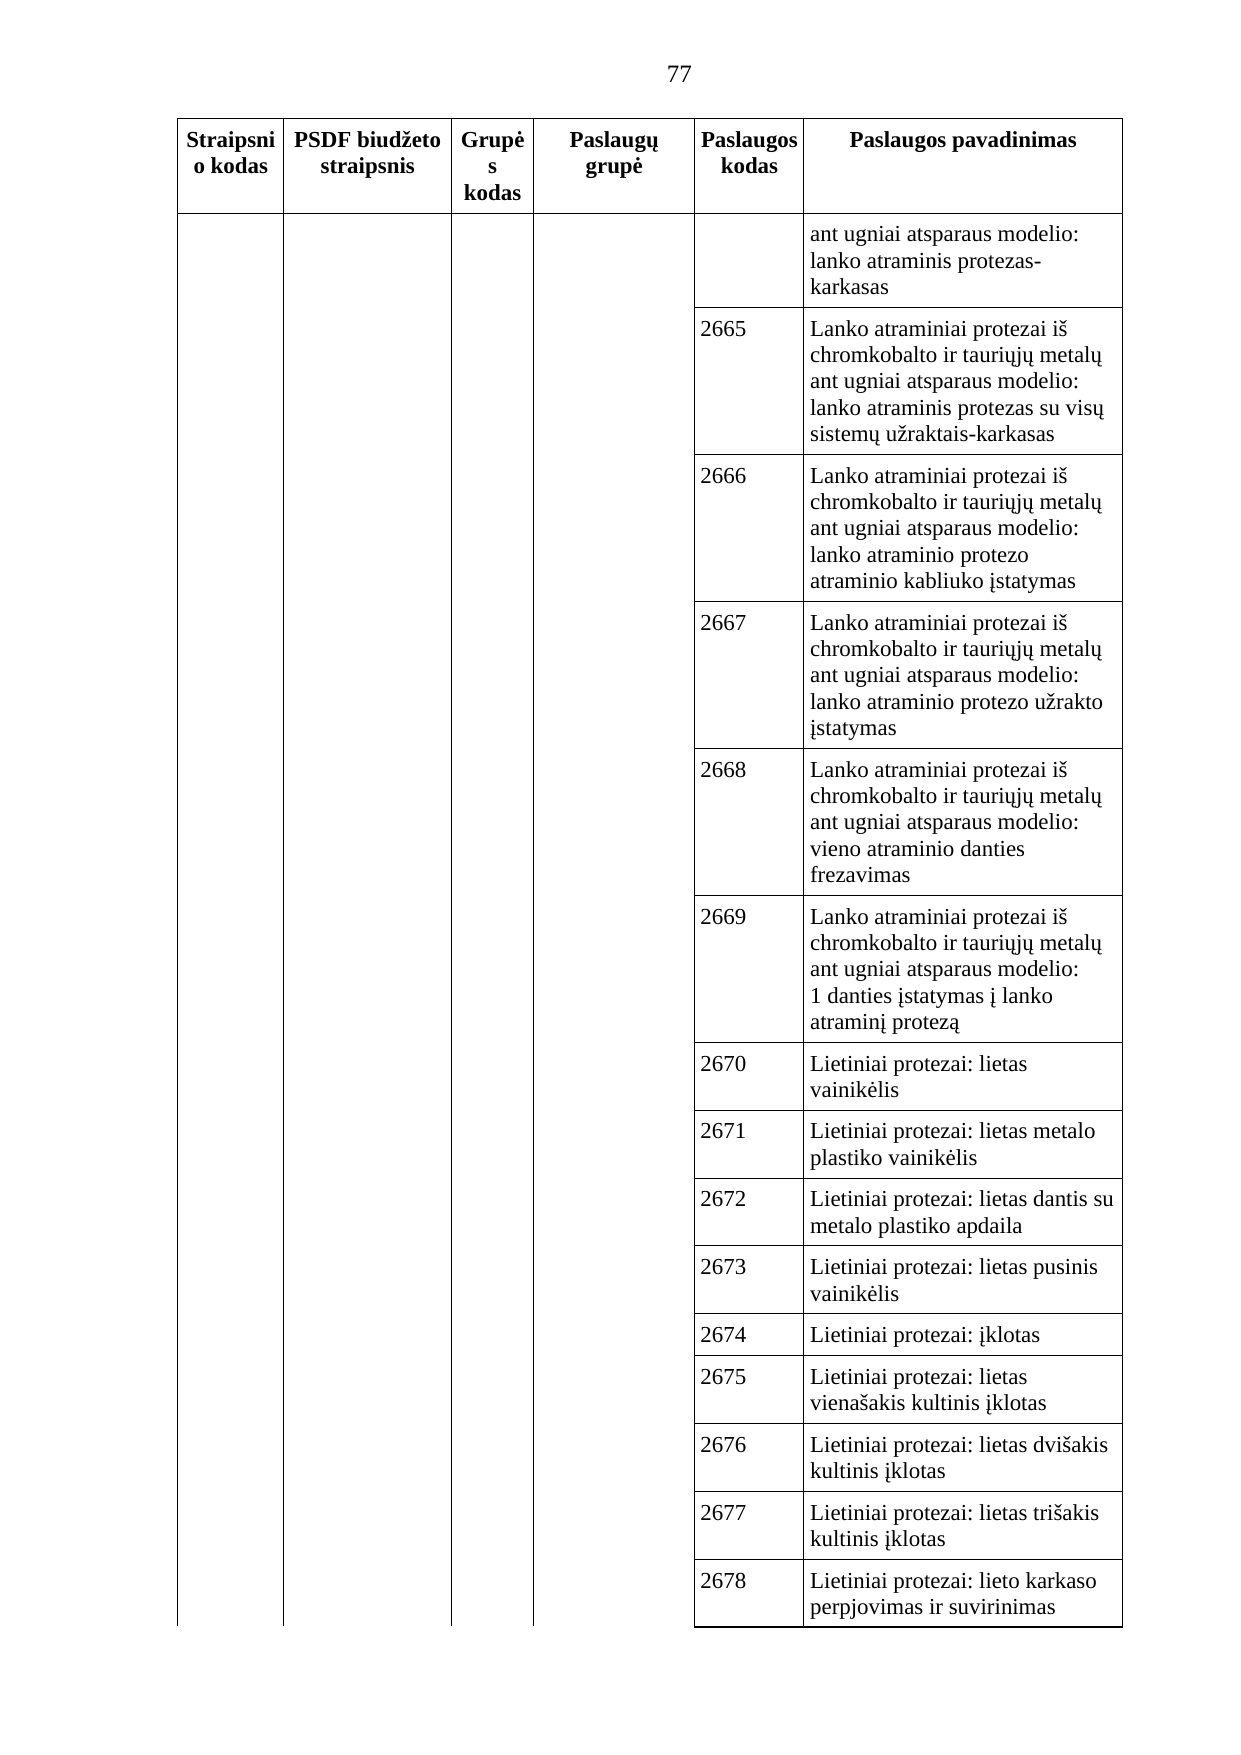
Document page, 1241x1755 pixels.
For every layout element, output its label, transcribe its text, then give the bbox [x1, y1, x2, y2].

table_cell Lanko atraminiai protezai iš chromkobalto ir tauriųjų metalų ant ugniai atsparaus modelio: lanko atraminio protezo užrakto įstatymas [804, 602, 1122, 748]
table_header Straipsnio kodas [178, 119, 283, 212]
table_cell Lietiniai protezai: įklotas [804, 1314, 1122, 1355]
table_cell [178, 1355, 283, 1423]
table_cell [178, 214, 283, 307]
table_cell [284, 1042, 451, 1109]
table_cell [284, 748, 451, 894]
table_cell [452, 1423, 533, 1491]
table_cell [284, 1178, 451, 1245]
table_cell [178, 307, 283, 454]
table_cell [452, 1313, 533, 1355]
table_cell 2673 [695, 1246, 803, 1313]
table_cell [284, 1110, 451, 1177]
table_cell 2676 [695, 1424, 803, 1491]
table_cell [178, 748, 283, 894]
table_cell [534, 214, 694, 307]
table_cell Lietiniai protezai: lietas vienašakis kultinis įklotas [804, 1356, 1122, 1423]
table_cell 2670 [695, 1043, 803, 1109]
table_cell [284, 454, 451, 601]
table_cell 2665 [695, 308, 803, 454]
table_cell [178, 1423, 283, 1491]
table_cell [452, 1042, 533, 1109]
table_cell [452, 1491, 533, 1558]
table_cell [452, 748, 533, 894]
table_cell [534, 895, 694, 1042]
table_cell [534, 1559, 694, 1626]
table_cell [178, 1245, 283, 1313]
table_cell 2669 [695, 896, 803, 1042]
table_cell [452, 895, 533, 1042]
table_cell [452, 601, 533, 748]
table_cell [534, 1491, 694, 1558]
table_cell [178, 1313, 283, 1355]
table_cell [452, 1559, 533, 1626]
table_cell 2666 [695, 455, 803, 601]
table_cell [178, 601, 283, 748]
table_cell [178, 1042, 283, 1109]
table_header Paslaugos kodas [695, 119, 803, 212]
table_cell [534, 1178, 694, 1245]
table_cell [284, 1423, 451, 1491]
table_cell [534, 748, 694, 894]
table_cell [452, 1178, 533, 1245]
table_cell 2675 [695, 1356, 803, 1423]
table_cell Lietiniai protezai: lietas trišakis kultinis įklotas [804, 1492, 1122, 1558]
table_cell [534, 1423, 694, 1491]
table_cell [284, 895, 451, 1042]
table_cell [178, 1178, 283, 1245]
table_cell [452, 214, 533, 307]
table_cell [534, 1355, 694, 1423]
table_cell [284, 1245, 451, 1313]
table_cell [534, 1110, 694, 1177]
table_cell [284, 601, 451, 748]
table_cell [534, 601, 694, 748]
table_cell [534, 454, 694, 601]
table_cell [452, 1110, 533, 1177]
table_cell [178, 1559, 283, 1626]
table_cell 2668 [695, 749, 803, 894]
table_cell Lietiniai protezai: lietas pusinis vainikėlis [804, 1246, 1122, 1313]
table_cell Lietiniai protezai: lietas dantis su metalo plastiko apdaila [804, 1179, 1122, 1245]
table_cell [178, 454, 283, 601]
table_cell [178, 1491, 283, 1558]
table_cell [534, 307, 694, 454]
table_cell Lietiniai protezai: lietas dvišakis kultinis įklotas [804, 1424, 1122, 1491]
table_cell 2671 [695, 1111, 803, 1177]
table_cell [284, 307, 451, 454]
table_cell Lietiniai protezai: lietas vainikėlis [804, 1043, 1122, 1109]
table_cell Lanko atraminiai protezai iš chromkobalto ir tauriųjų metalų ant ugniai atsparaus modelio: 1 danties įstatymas į lanko atraminį protezą [804, 896, 1122, 1042]
table_cell [452, 1355, 533, 1423]
table_cell 2678 [695, 1560, 803, 1626]
table_cell [284, 1313, 451, 1355]
table_cell Lanko atraminiai protezai iš chromkobalto ir tauriųjų metalų ant ugniai atsparaus modelio: vieno atraminio danties frezavimas [804, 749, 1122, 894]
table_cell [452, 454, 533, 601]
table_cell ant ugniai atsparaus modelio: lanko atraminis protezas-karkasas [804, 214, 1122, 307]
table_cell [178, 1110, 283, 1177]
table_cell 2672 [695, 1179, 803, 1245]
table_cell Lanko atraminiai protezai iš chromkobalto ir tauriųjų metalų ant ugniai atsparaus modelio: lanko atraminis protezas su visų sistemų užraktais-karkasas [804, 308, 1122, 454]
table_cell [178, 895, 283, 1042]
table_cell [534, 1245, 694, 1313]
table_cell [534, 1313, 694, 1355]
table_cell 2667 [695, 602, 803, 748]
table_cell Lietiniai protezai: lieto karkaso perpjovimas ir suvirinimas [804, 1560, 1122, 1626]
table_cell [452, 1245, 533, 1313]
table_cell 2674 [695, 1314, 803, 1355]
table_cell Lanko atraminiai protezai iš chromkobalto ir tauriųjų metalų ant ugniai atsparaus modelio: lanko atraminio protezo atraminio kabliuko įstatymas [804, 455, 1122, 601]
table_cell [284, 214, 451, 307]
table_cell [695, 214, 803, 307]
table_cell 2677 [695, 1492, 803, 1558]
table_header Paslaugos pavadinimas [804, 119, 1122, 212]
table_cell [284, 1491, 451, 1558]
table_header PSDF biudžeto straipsnis [284, 119, 451, 212]
table_cell [452, 307, 533, 454]
table_cell [534, 1042, 694, 1109]
table_cell [284, 1559, 451, 1626]
table_header Grupės kodas [452, 119, 533, 212]
table_cell [284, 1355, 451, 1423]
table_cell Lietiniai protezai: lietas metalo plastiko vainikėlis [804, 1111, 1122, 1177]
table_header Paslaugų grupė [534, 119, 694, 212]
